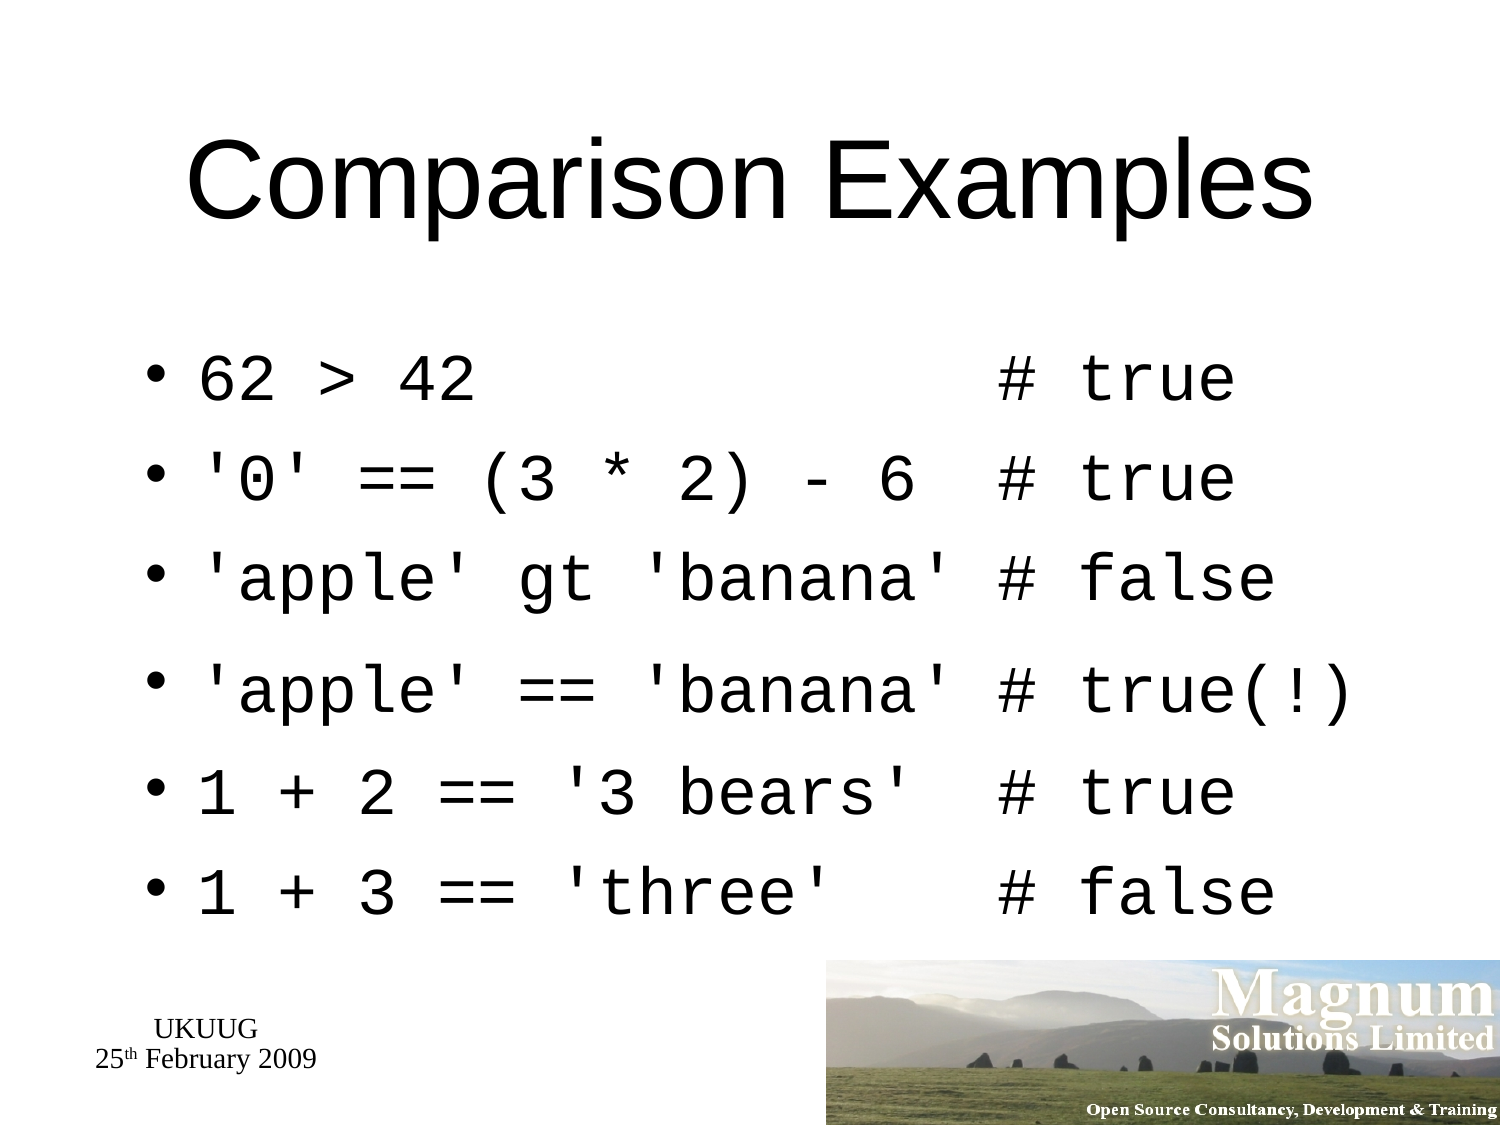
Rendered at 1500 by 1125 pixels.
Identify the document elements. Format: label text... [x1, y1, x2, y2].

title Comparison Examples [112, 62, 1388, 250]
picture [826, 960, 1500, 1125]
list 62 > 42 # true '0' == (3 * 2) - 6 # true 'apple' gt 'banana' # false 'apple' == 'banana' # true(!)‏ 1 + 2 == '3 bears' # true 1 + 3 == 'three' # false [112, 337, 1388, 1013]
